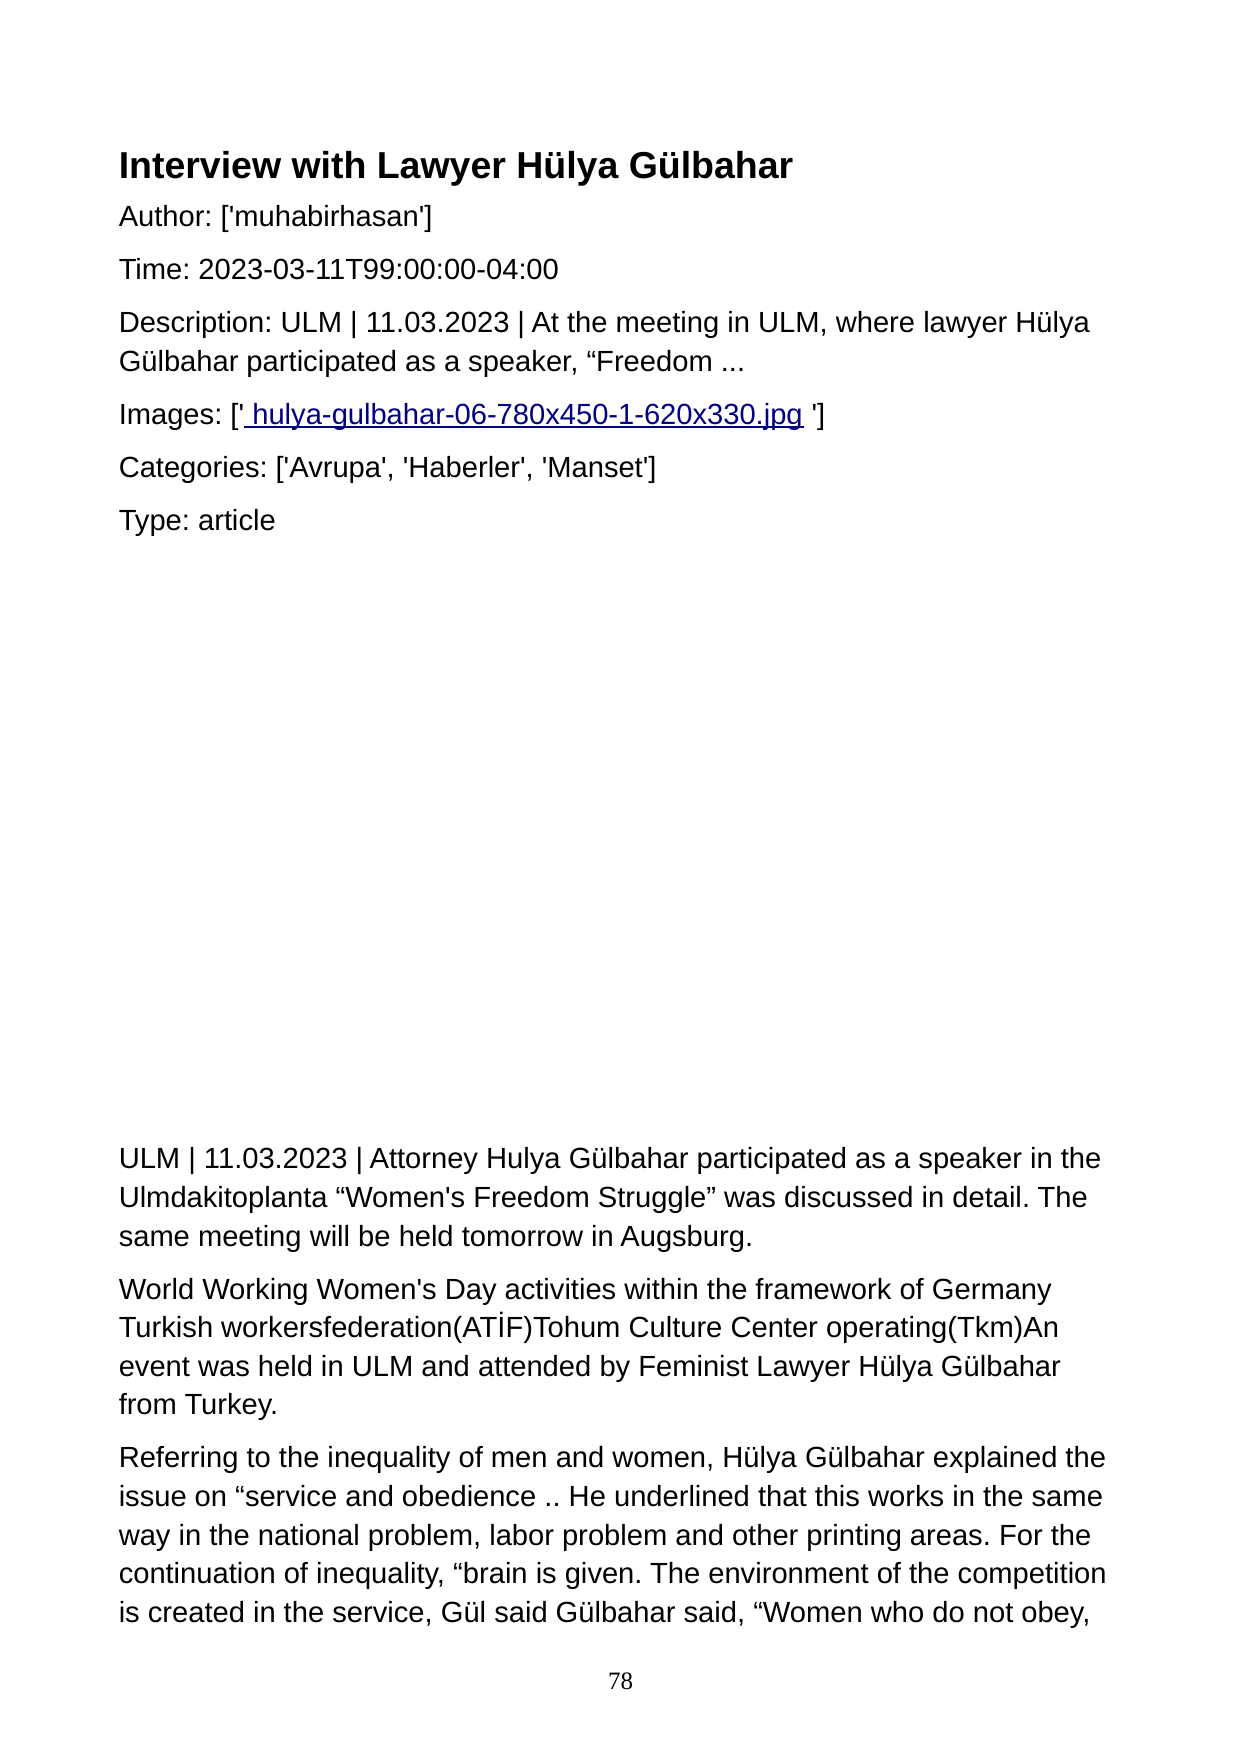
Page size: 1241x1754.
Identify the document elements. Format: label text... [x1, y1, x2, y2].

text Time: 2023-03-11T99:00:00-04:00 [118, 252, 1122, 286]
text Description: ULM | 11.03.2023 | At the meeting in ULM, where lawyer Hülya Gülbahar participated as a speaker, “Freedom ... [118, 305, 1122, 377]
subtitle Interview with Lawyer Hülya Gülbahar [118, 143, 1122, 187]
text Categories: ['Avrupa', 'Haberler', 'Manset'] [118, 450, 1122, 484]
text Author: ['muhabirhasan'] [118, 199, 1122, 233]
text Type: article [118, 503, 1122, 537]
text Images: [' hulya-gulbahar-06-780x450-1-620x330.jpg '] [118, 397, 1122, 431]
text ULM | 11.03.2023 | Attorney Hulya Gülbahar participated as a speaker in the Ulmdakitoplanta “Women's Freedom Struggle” was discussed in detail. The same meeting will be held tomorrow in Augsburg. [118, 556, 1122, 1252]
text World Working Women's Day activities within the framework of Germany Turkish workersfederation(ATİF)Tohum Culture Center operating(Tkm)An event was held in ULM and attended by Feminist Lawyer Hülya Gülbahar from Turkey. [118, 1272, 1122, 1421]
text Referring to the inequality of men and women, Hülya Gülbahar explained the issue on “service and obedience .. He underlined that this works in the same way in the national problem, labor problem and other printing areas. For the continuation of inequality, “brain is given. The environment of the competition is created in the service, Gül said Gülbahar said, “Women who do not obey, [118, 1441, 1122, 1628]
